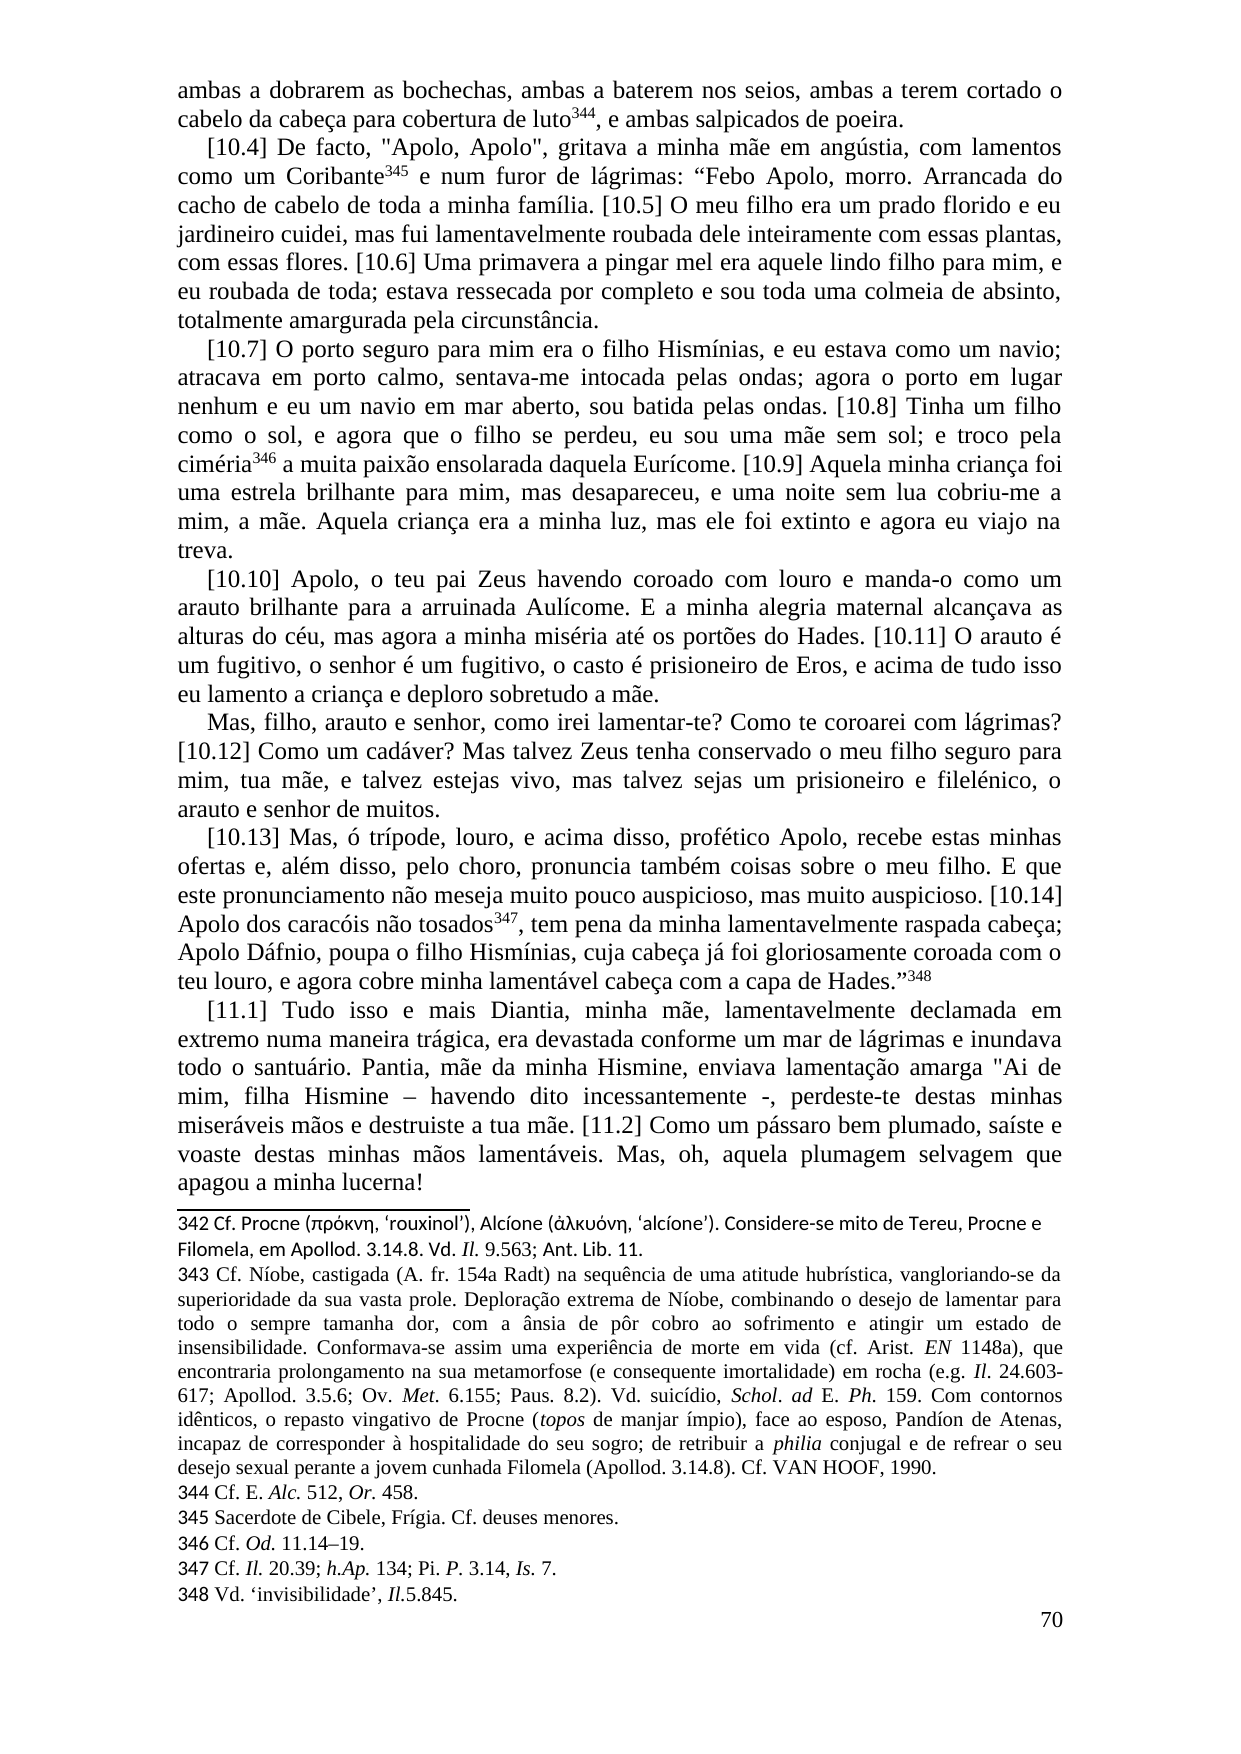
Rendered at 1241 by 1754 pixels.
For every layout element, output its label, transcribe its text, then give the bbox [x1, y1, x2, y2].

text Mas, filho, arauto e senhor, como irei lamentar-te? Como te coroarei com lágrimas? [10.12] Como um cadáver? Mas talvez Zeus tenha conservado o meu filho seguro para mim, tua mãe, e talvez estejas vivo, mas talvez sejas um prisioneiro e filelénico, o arauto e senhor de muitos. [177, 707, 1063, 822]
text Cf. E. Alc. 512, Or. 458. [177, 1479, 1063, 1504]
text Cf. Procne (πρόκνη, ‘rouxinol’), Alcíone (ἀλκυόνη, ‘alcíone’). Considere-se mito de Tereu, Procne e Filomela, em Apollod. 3.14.8. Vd. Il. 9.563; Ant. Lib. 11. [177, 1210, 1063, 1261]
text [10.13] Mas, ó trípode, louro, e acima disso, profético Apolo, recebe estas minhas ofertas e, além disso, pelo choro, pronuncia também coisas sobre o meu filho. E que este pronunciamento não meseja muito pouco auspicioso, mas muito auspicioso. [10.14] Apolo dos caracóis não tosados, tem pena da minha lamentavelmente raspada cabeça; Apolo Dáfnio, poupa o filho Hismínias, cuja cabeça já foi gloriosamente coroada com o teu louro, e agora cobre minha lamentável cabeça com a capa de Hades.” [177, 822, 1063, 995]
text Cf. Níobe, castigada (A. fr. 154a Radt) na sequência de uma atitude hubrística, vangloriando-se da superioridade da sua vasta prole. Deploração extrema de Níobe, combinando o desejo de lamentar para todo o sempre tamanha dor, com a ânsia de pôr cobro ao sofrimento e atingir um estado de insensibilidade. Conformava-se assim uma experiência de morte em vida (cf. Arist. EN 1148a), que encontraria prolongamento na sua metamorfose (e consequente imortalidade) em rocha (e.g. Il. 24.603-617; Apollod. 3.5.6; Ov. Met. 6.155; Paus. 8.2). Vd. suicídio, Schol. ad E. Ph. 159. Com contornos idênticos, o repasto vingativo de Procne (topos de manjar ímpio), face ao esposo, Pandíon de Atenas, incapaz de corresponder à hospitalidade do seu sogro; de retribuir a philia conjugal e de refrear o seu desejo sexual perante a jovem cunhada Filomela (Apollod. 3.14.8). Cf. VAN HOOF, 1990. [177, 1261, 1063, 1479]
text Sacerdote de Cibele, Frígia. Cf. deuses menores. [177, 1504, 1063, 1530]
text [10.7] O porto seguro para mim era o filho Hismínias, e eu estava como um navio; atracava em porto calmo, sentava-me intocada pelas ondas; agora o porto em lugar nenhum e eu um navio em mar aberto, sou batida pelas ondas. [10.8] Tinha um filho como o sol, e agora que o filho se perdeu, eu sou uma mãe sem sol; e troco pela ciméria a muita paixão ensolarada daquela Eurícome. [10.9] Aquela minha criança foi uma estrela brilhante para mim, mas desapareceu, e uma noite sem lua cobriu-me a mim, a mãe. Aquela criança era a minha luz, mas ele foi extinto e agora eu viajo na treva. [177, 334, 1063, 564]
text Vd. ‘invisibilidade’, Il.5.845. [177, 1581, 1063, 1606]
text Cf. Od. 11.14–19. [177, 1530, 1063, 1555]
text [10.4] De facto, "Apolo, Apolo", gritava a minha mãe em angústia, com lamentos como um Coribante e num furor de lágrimas: “Febo Apolo, morro. Arrancada do cacho de cabelo de toda a minha família. [10.5] O meu filho era um prado florido e eu jardineiro cuidei, mas fui lamentavelmente roubada dele inteiramente com essas plantas, com essas flores. [10.6] Uma primavera a pingar mel era aquele lindo filho para mim, e eu roubada de toda; estava ressecada por completo e sou toda uma colmeia de absinto, totalmente amargurada pela circunstância. [177, 132, 1063, 334]
text Cf. Il. 20.39; h.Ap. 134; Pi. P. 3.14, Is. 7. [177, 1555, 1063, 1581]
text [11.1] Tudo isso e mais Diantia, minha mãe, lamentavelmente declamada em extremo numa maneira trágica, era devastada conforme um mar de lágrimas e inundava todo o santuário. Pantia, mãe da minha Hismine, enviava lamentação amarga "Ai de mim, filha Hismine – havendo dito incessantemente -, perdeste-te destas minhas miseráveis mãos e destruiste a tua mãe. [11.2] Como um pássaro bem plumado, saíste e voaste destas minhas mãos lamentáveis. Mas, oh, aquela plumagem selvagem que apagou a minha lucerna! [177, 995, 1063, 1196]
text ambas a dobrarem as bochechas, ambas a baterem nos seios, ambas a terem cortado o cabelo da cabeça para cobertura de luto, e ambas salpicados de poeira. [177, 75, 1063, 132]
text [10.10] Apolo, o teu pai Zeus havendo coroado com louro e manda-o como um arauto brilhante para a arruinada Aulícome. E a minha alegria maternal alcançava as alturas do céu, mas agora a minha miséria até os portões do Hades. [10.11] O arauto é um fugitivo, o senhor é um fugitivo, o casto é prisioneiro de Eros, e acima de tudo isso eu lamento a criança e deploro sobretudo a mãe. [177, 564, 1063, 707]
